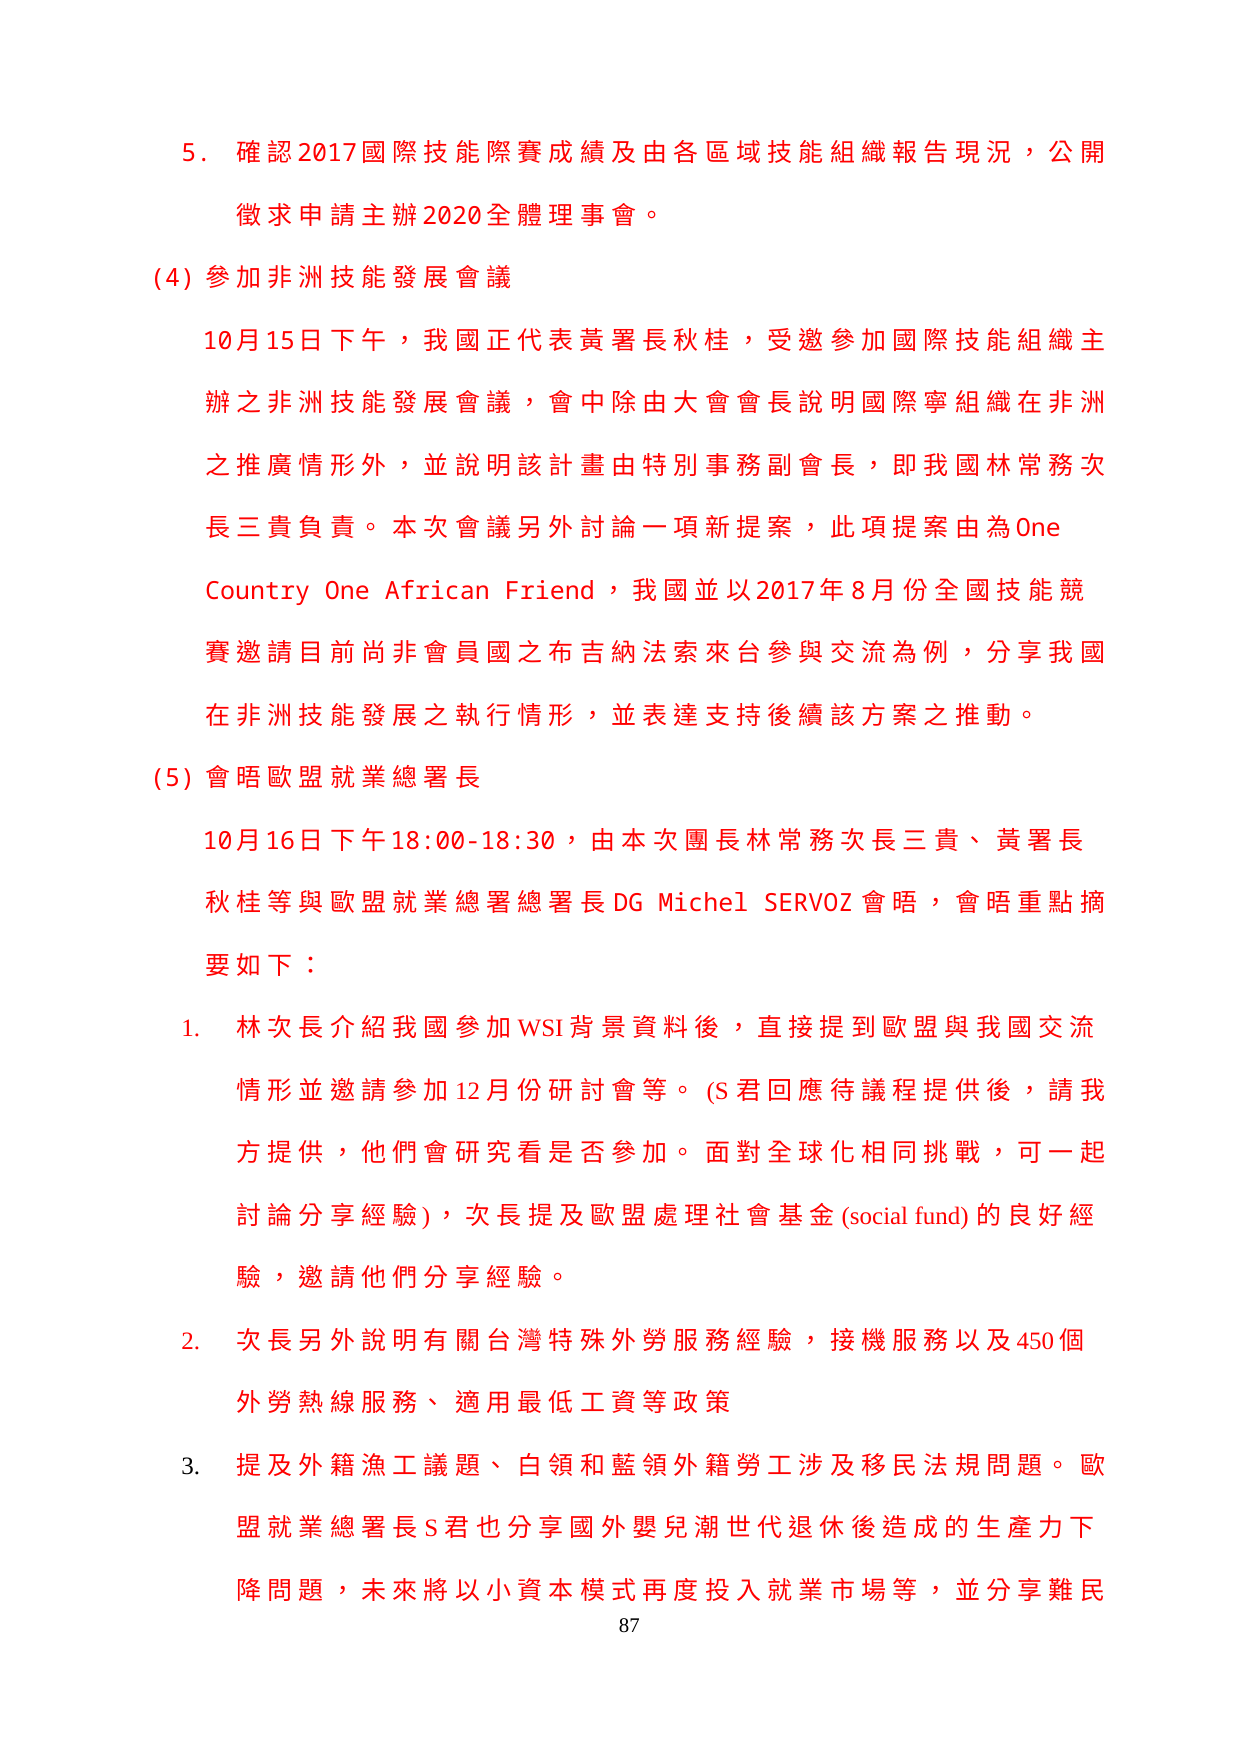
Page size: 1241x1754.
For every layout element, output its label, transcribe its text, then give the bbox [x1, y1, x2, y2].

list 提及外籍漁工議題、白領和藍領外籍勞工涉及移民法規問題。歐盟就業總署長S君也分享國外嬰兒潮世代退休後造成的生產力下降問題，未來將以小資本模式再度投入就業市場等，並分享難民 [179, 1422, 1108, 1609]
list 確認2017國際技能際賽成績及由各區域技能組織報告現況，公開徵求申請主辦2020全體理事會。 [179, 109, 1108, 234]
text 10月15日下午，我國正代表黃署長秋桂，受邀參加國際技能組織主辦之非洲技能發展會議，會中除由大會會長說明國際寧組織在非洲之推廣情形外，並說明該計畫由特別事務副會長，即我國林常務次長三貴負責。本次會議另外討論一項新提案，此項提案由為One Country One African Friend，我國並以2017年8月份全國技能競賽邀請目前尚非會員國之布吉納法索來台參與交流為例，分享我國在非洲技能發展之執行情形，並表達支持後續該方案之推動。 [200, 297, 1108, 734]
list 林次長介紹我國參加WSI背景資料後，直接提到歐盟與我國交流情形並邀請參加12月份研討會等。(S君回應待議程提供後，請我方提供，他們會研究看是否參加。面對全球化相同挑戰，可一起討論分享經驗)，次長提及歐盟處理社會基金(social fund)的良好經驗，邀請他們分享經驗。 [179, 984, 1108, 1297]
list 會晤歐盟就業總署長 [150, 734, 1108, 797]
list 參加非洲技能發展會議 [150, 234, 1108, 297]
list 次長另外說明有關台灣特殊外勞服務經驗，接機服務以及450個外勞熱線服務、適用最低工資等政策 [179, 1297, 1108, 1422]
text 10月16日下午18:00-18:30，由本次團長林常務次長三貴、黃署長秋桂等與歐盟就業總署總署長DG Michel SERVOZ會晤，會晤重點摘要如下： [200, 797, 1108, 984]
